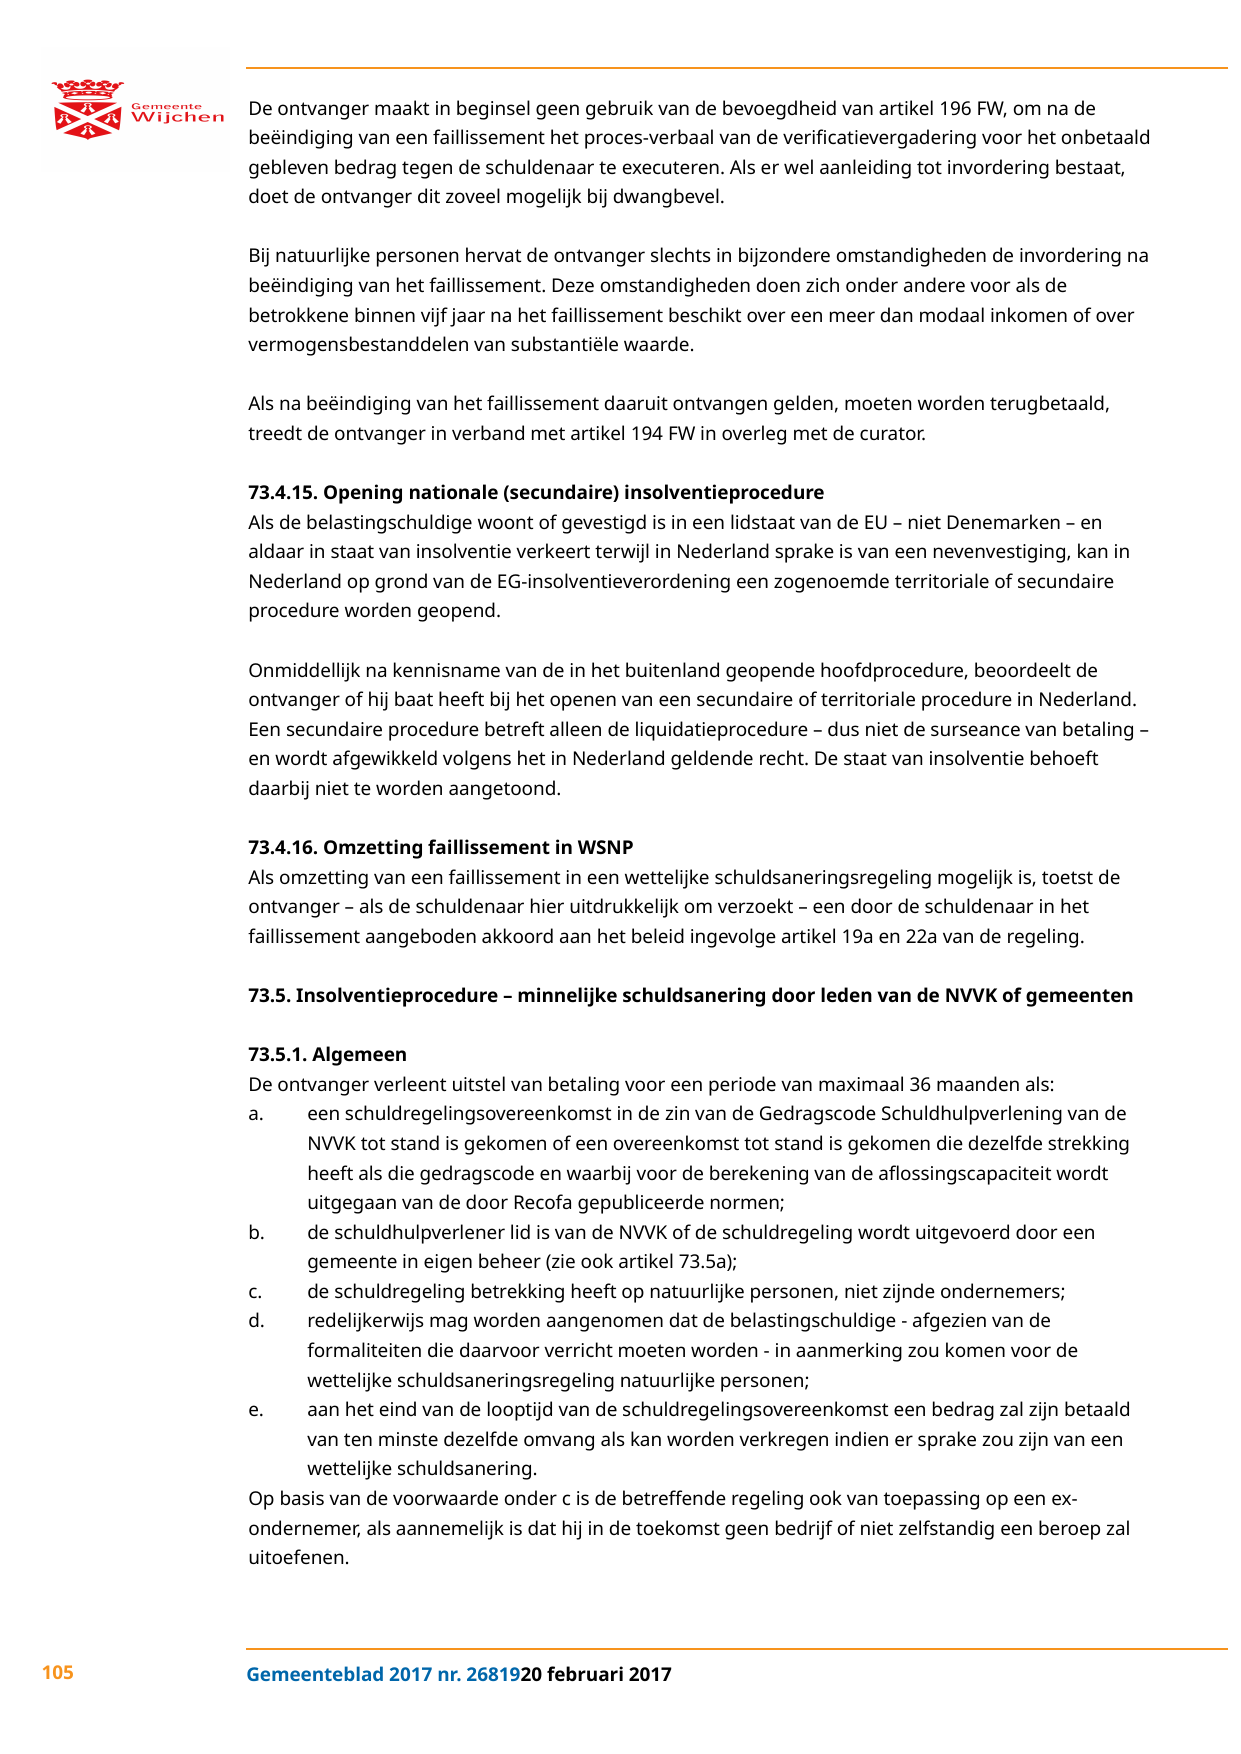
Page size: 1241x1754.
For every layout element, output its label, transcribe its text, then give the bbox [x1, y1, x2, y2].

text 73.5. Insolventieprocedure – minnelijke schuldsanering door leden van de NVVK of gemeenten [248, 982, 1152, 1008]
text 73.4.16. Omzetting faillissement in WSNP [248, 834, 1152, 860]
list aan het eind van de looptijd van de schuldregelingsovereenkomst een bedrag zal zijn betaald van ten minste dezelfde omvang als kan worden verkregen indien er sprake zou zijn van een wettelijke schuldsanering. [248, 1396, 1152, 1481]
text De ontvanger maakt in beginsel geen gebruik van de bevoegdheid van artikel 196 FW, om na de beëindiging van een faillissement het proces-verbaal van de verificatievergadering voor het onbetaald gebleven bedrag tegen de schuldenaar te executeren. Als er wel aanleiding tot invordering bestaat, doet de ontvanger dit zoveel mogelijk bij dwangbevel. [248, 95, 1152, 209]
list de schuldhulpverlener lid is van de NVVK of de schuldregeling wordt uitgevoerd door een gemeente in eigen beheer (zie ook artikel 73.5a); [248, 1219, 1152, 1274]
list een schuldregelingsovereenkomst in de zin van de Gedragscode Schuldhulpverlening van de NVVK tot stand is gekomen of een overeenkomst tot stand is gekomen die dezelfde strekking heeft als die gedragscode en waarbij voor de berekening van de aflossingscapaciteit wordt uitgegaan van de door Recofa gepubliceerde normen; [248, 1101, 1152, 1215]
text Als de belastingschuldige woont of gevestigd is in een lidstaat van de EU – niet Denemarken – en aldaar in staat van insolventie verkeert terwijl in Nederland sprake is van een nevenvestiging, kan in Nederland op grond van de EG-insolventieverordening een zogenoemde territoriale of secundaire procedure worden geopend. [248, 509, 1152, 623]
picture [41, 47, 231, 172]
text De ontvanger verleent uitstel van betaling voor een periode van maximaal 36 maanden als: [248, 1071, 1152, 1097]
text 73.4.15. Opening nationale (secundaire) insolventieprocedure [248, 479, 1152, 505]
list de schuldregeling betrekking heeft op natuurlijke personen, niet zijnde ondernemers; [248, 1278, 1152, 1304]
text Als omzetting van een faillissement in een wettelijke schuldsaneringsregeling mogelijk is, toetst de ontvanger – als de schuldenaar hier uitdrukkelijk om verzoekt – een door de schuldenaar in het faillissement aangeboden akkoord aan het beleid ingevolge artikel 19a en 22a van de regeling. [248, 864, 1152, 949]
text Op basis van de voorwaarde onder c is de betreffende regeling ook van toepassing op een ex-ondernemer, als aannemelijk is dat hij in de toekomst geen bedrijf of niet zelfstandig een beroep zal uitoefenen. [248, 1485, 1152, 1570]
text Onmiddellijk na kennisname van de in het buitenland geopende hoofdprocedure, beoordeelt de ontvanger of hij baat heeft bij het openen van een secundaire of territoriale procedure in Nederland. Een secundaire procedure betreft alleen de liquidatieprocedure – dus niet de surseance van betaling – en wordt afgewikkeld volgens het in Nederland geldende recht. De staat van insolventie behoeft daarbij niet te worden aangetoond. [248, 657, 1152, 801]
list redelijkerwijs mag worden aangenomen dat de belastingschuldige - afgezien van de formaliteiten die daarvoor verricht moeten worden - in aanmerking zou komen voor de wettelijke schuldsaneringsregeling natuurlijke personen; [248, 1308, 1152, 1393]
text Bij natuurlijke personen hervat de ontvanger slechts in bijzondere omstandigheden de invordering na beëindiging van het faillissement. Deze omstandigheden doen zich onder andere voor als de betrokkene binnen vijf jaar na het faillissement beschikt over een meer dan modaal inkomen of over vermogensbestanddelen van substantiële waarde. [248, 243, 1152, 357]
text 73.5.1. Algemeen [248, 1041, 1152, 1067]
text Als na beëindiging van het faillissement daaruit ontvangen gelden, moeten worden terugbetaald, treedt de ontvanger in verband met artikel 194 FW in overleg met de curator. [248, 391, 1152, 446]
